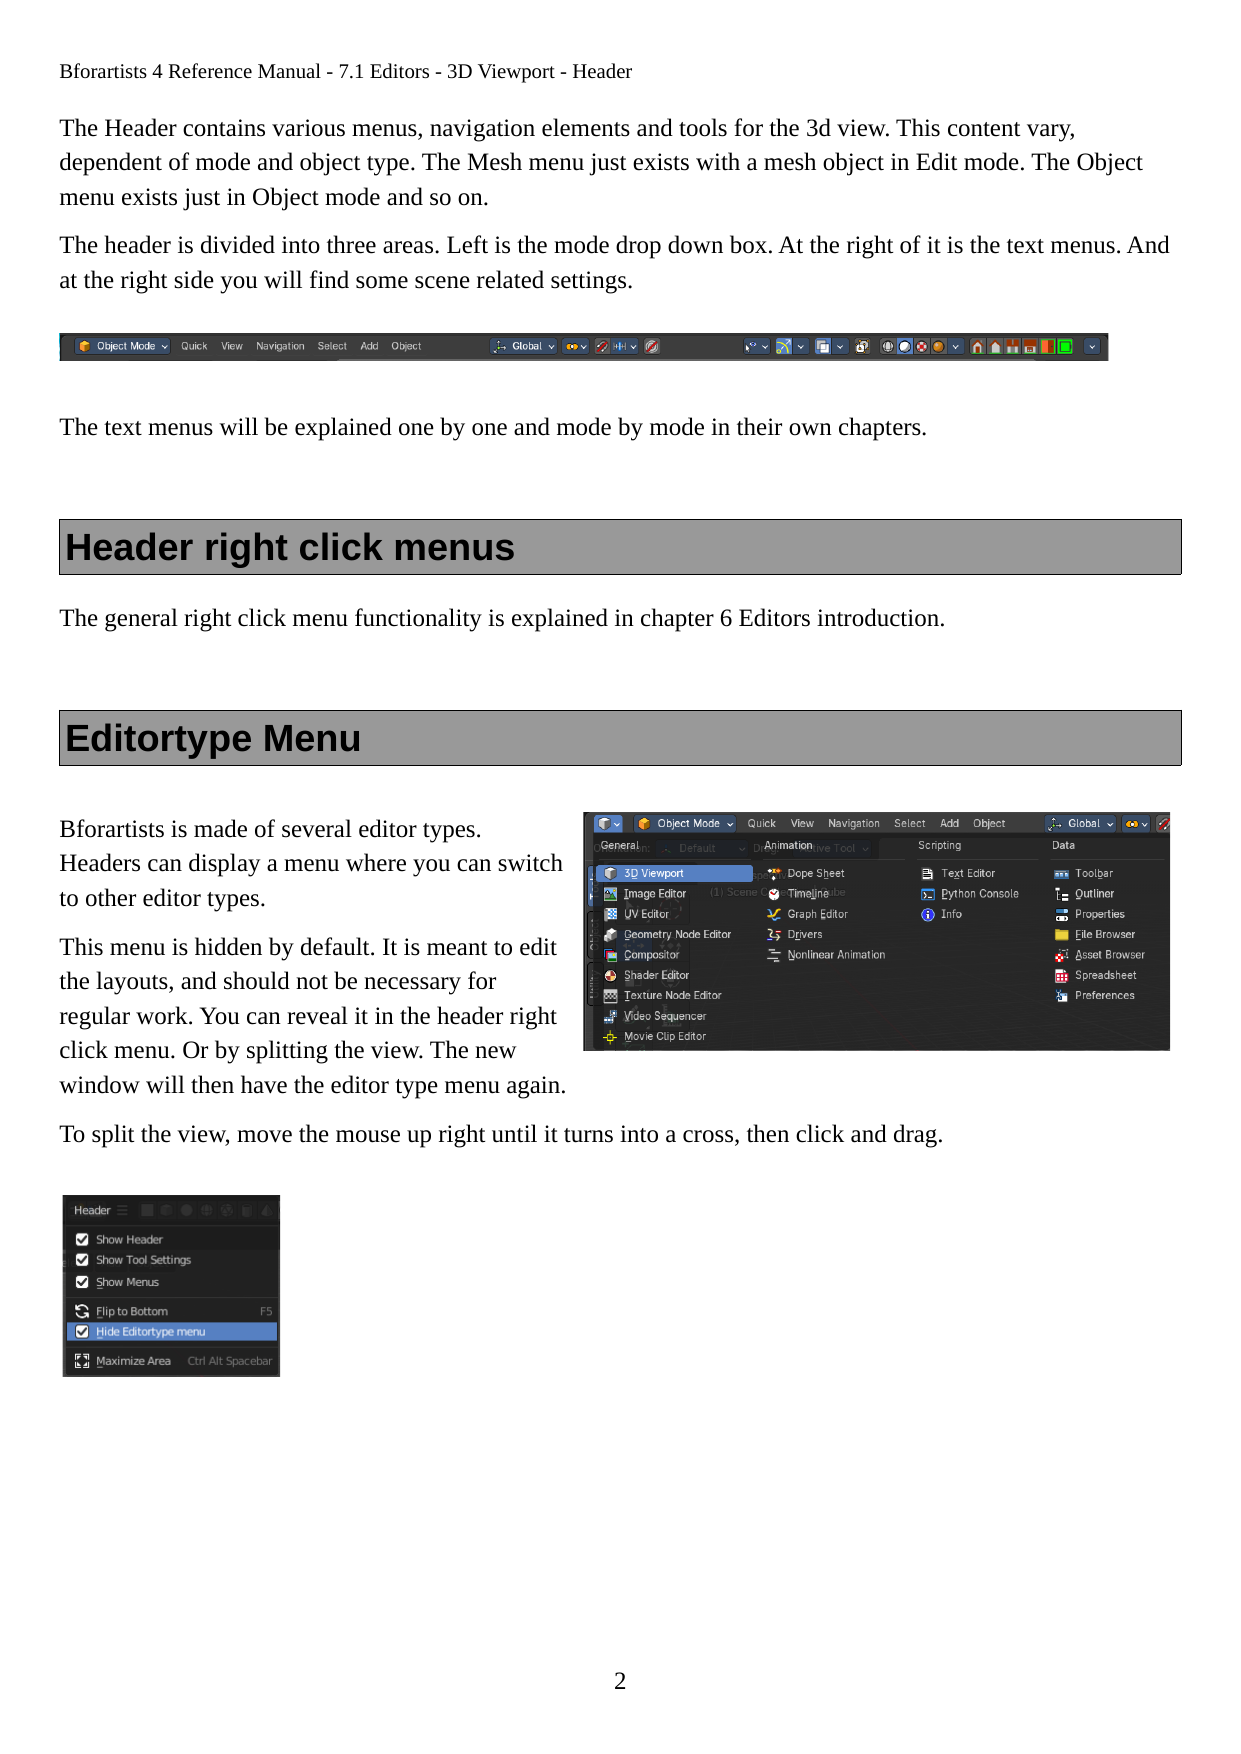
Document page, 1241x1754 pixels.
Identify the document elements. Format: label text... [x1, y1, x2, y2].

table_header Header right click menus [60, 520, 1181, 574]
text Bforartists is made of several editor types. Headers can display a menu where you can switch to other editor types. [59, 814, 583, 912]
picture [583, 812, 1171, 1051]
table_header Editortype Menu [60, 711, 1181, 765]
text To split the view, move the mouse up right until it turns into a cross, then click and drag. [59, 1119, 1181, 1148]
text The header is divided into three areas. Left is the mode drop down box. At the right of it is the text menus. And at the right side you will find some scene related settings. [59, 231, 1181, 294]
picture [59, 333, 1109, 361]
picture [62, 1195, 281, 1377]
text The general right click menu functionality is explained in chapter 6 Editors introduction. [59, 603, 1181, 632]
text The text menus will be explained one by one and mode by mode in their own chapters. [59, 412, 1181, 441]
text This menu is hidden by default. It is meant to edit the layouts, and should not be necessary for regular work. You can reveal it in the header right click menu. Or by splitting the view. The new window will then have the editor type menu again. [59, 932, 1181, 1098]
text The Header contains various menus, navigation elements and tools for the 3d view. This content vary, dependent of mode and object type. The Mesh menu just exists with a mesh object in Edit mode. The Object menu exists just in Object mode and so on. [59, 113, 1181, 210]
